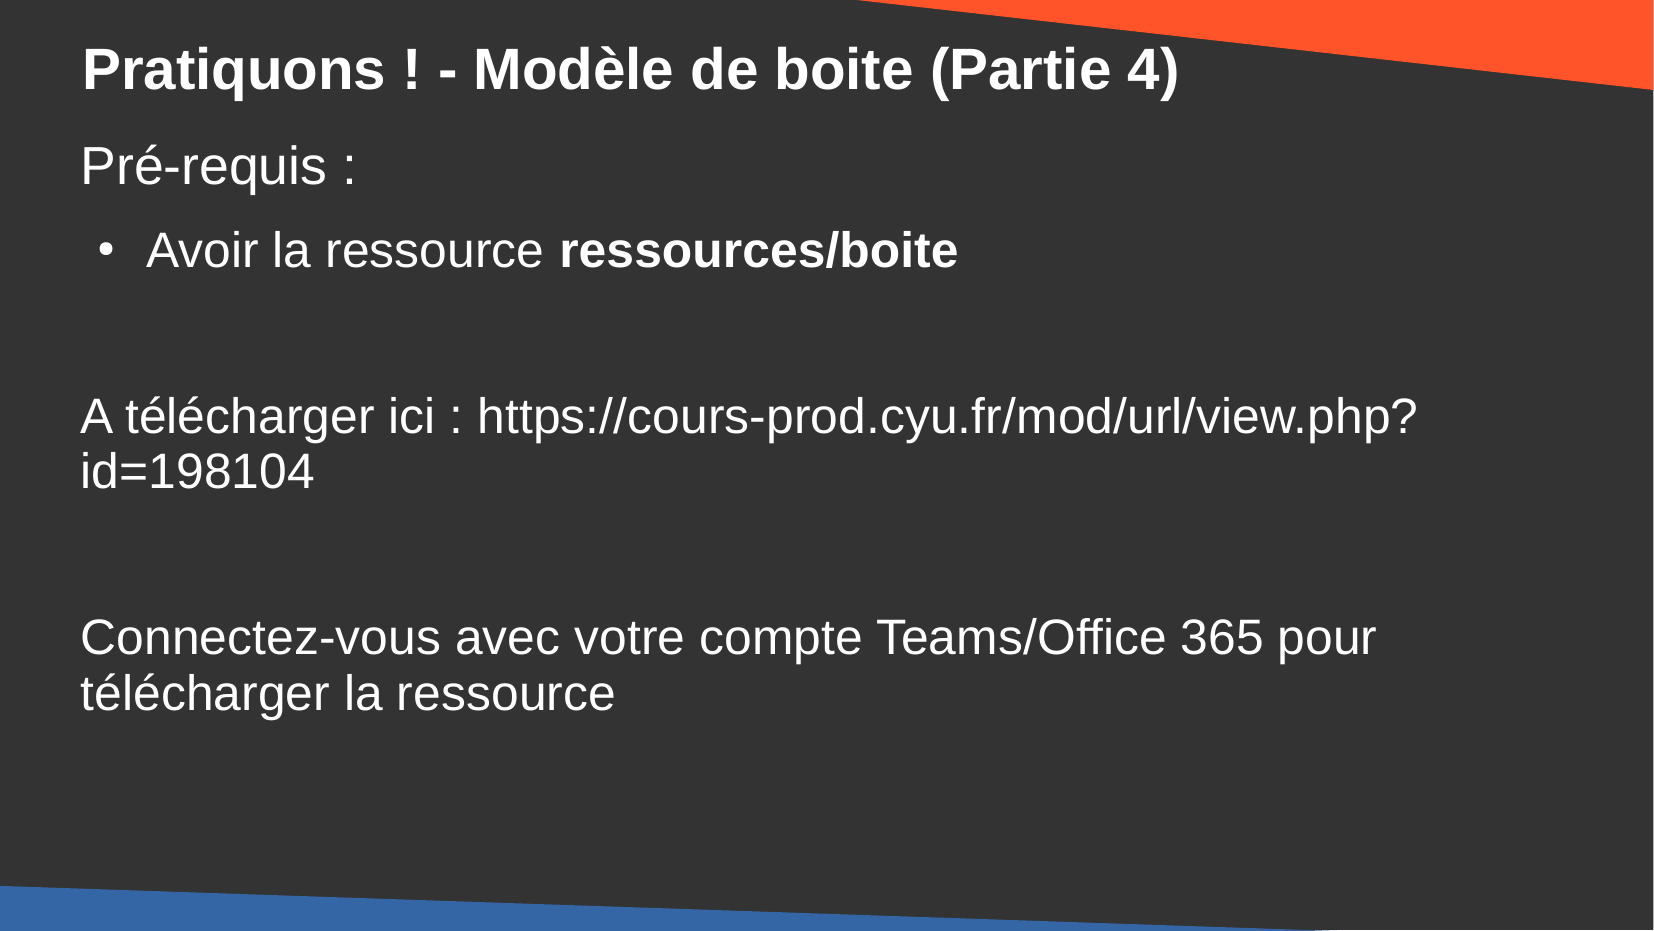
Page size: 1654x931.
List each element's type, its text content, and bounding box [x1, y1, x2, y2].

text_box [0, 885, 1337, 931]
list Pré-requis : Avoir la ressource ressources/boite A télécharger ici : https://cours-prod.cyu.fr/mod/url/view.php?id=198104 Connectez-vous avec votre compte Teams/Office 365 pour télécharger la ressource [80, 135, 1620, 721]
title Pratiquons ! - Modèle de boite (Partie 4) [82, 37, 1571, 114]
text_box [856, 0, 1654, 91]
